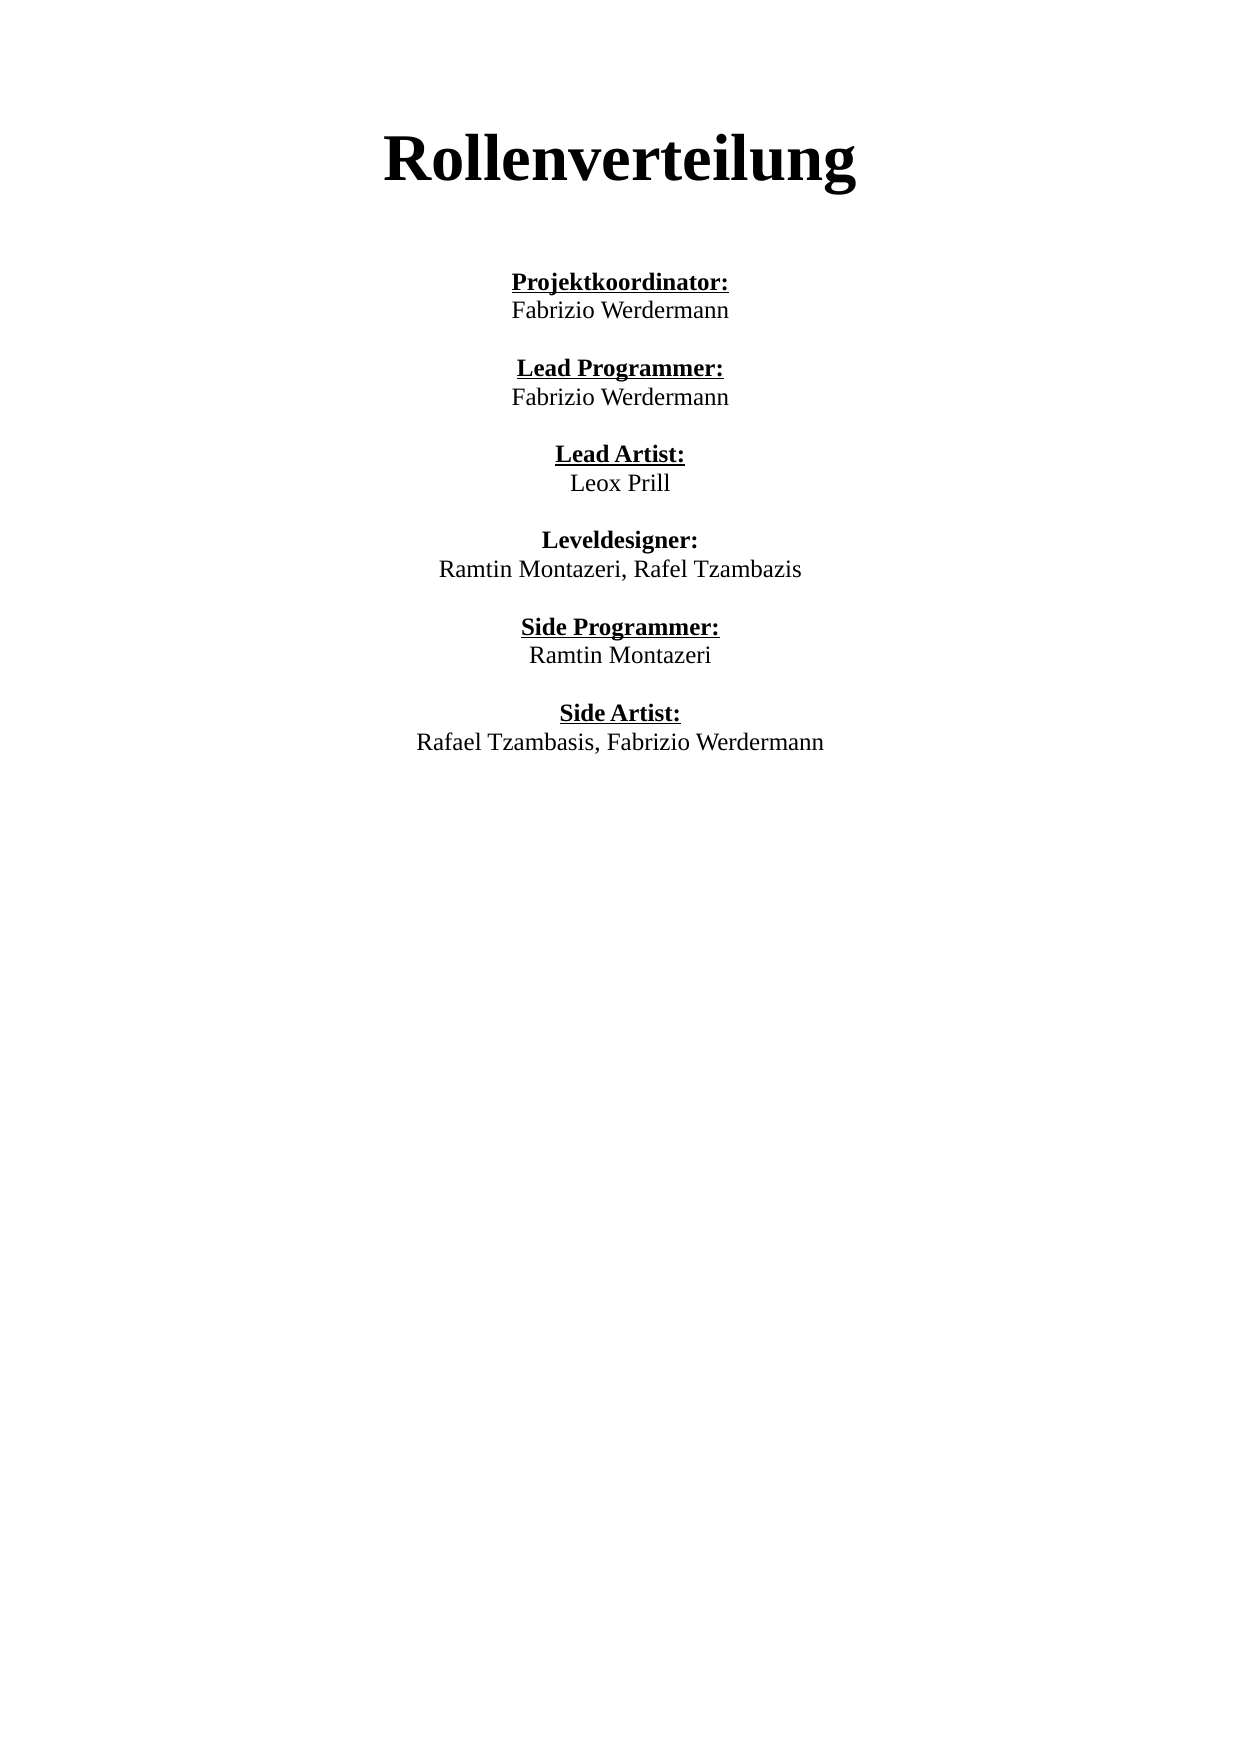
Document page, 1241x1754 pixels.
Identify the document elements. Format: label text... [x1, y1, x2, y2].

text Ramtin Montazeri, Rafel Tzambazis [118, 554, 1122, 583]
text Rafael Tzambasis, Fabrizio Werdermann [118, 727, 1122, 755]
text Lead Artist: [118, 439, 1122, 468]
text Ramtin Montazeri [118, 640, 1122, 669]
text Leveldesigner: [118, 525, 1122, 554]
text Fabrizio Werdermann [118, 295, 1122, 324]
text Side Programmer: [118, 612, 1122, 640]
text Projektkoordinator: [118, 267, 1122, 295]
text Lead Programmer: [118, 353, 1122, 382]
text Fabrizio Werdermann [118, 382, 1122, 410]
text Leox Prill [118, 468, 1122, 497]
text Side Artist: [118, 698, 1122, 727]
text Rollenverteilung [118, 118, 1122, 195]
